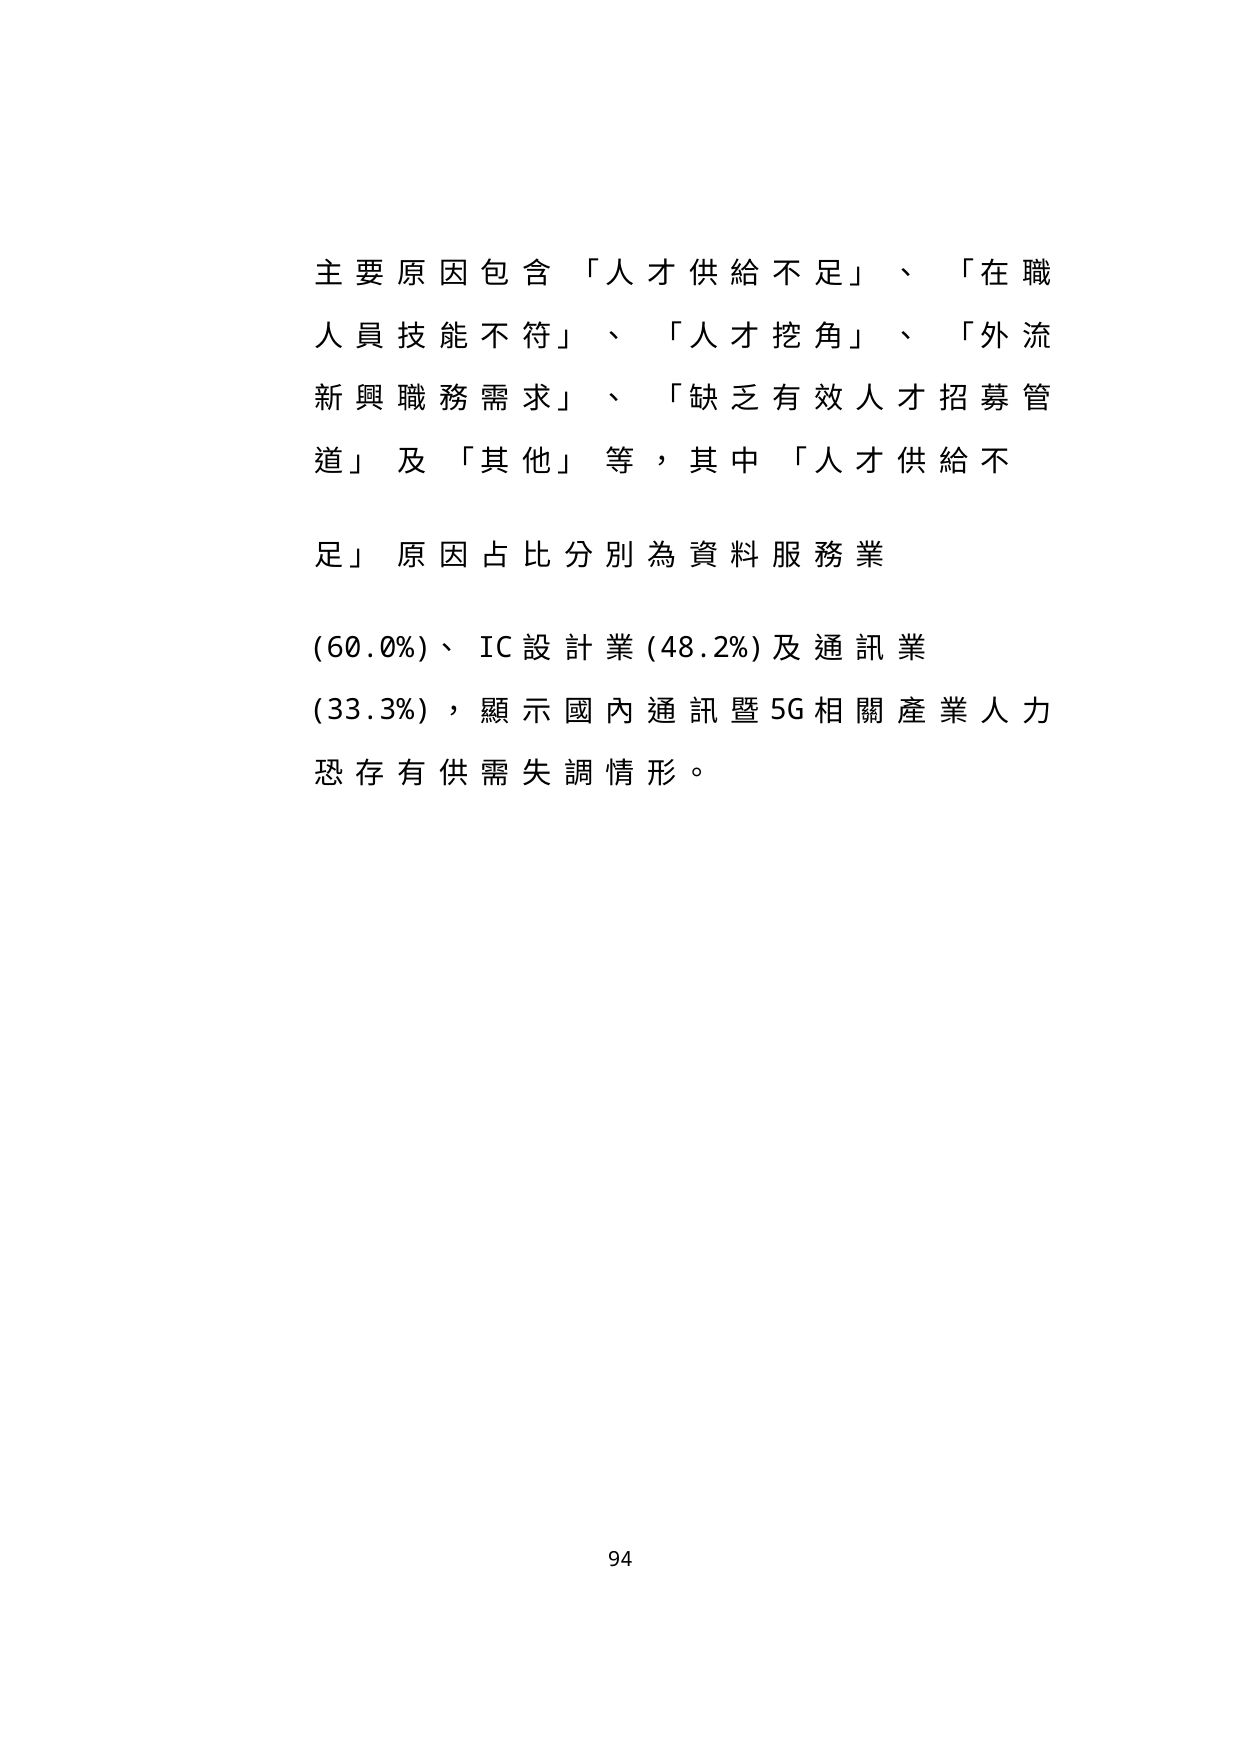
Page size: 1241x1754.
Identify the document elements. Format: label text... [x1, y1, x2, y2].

text 主要原因包含「人才供給不足」、「在職人員技能不符」、「人才挖角」、「外流新興職務需求」、「缺乏有效人才招募管道」及「其他」等，其中「人才供給不足」原因占比分別為資料服務業(60.0%)、IC設計業(48.2%)及通訊業(33.3%)，顯示國內通訊暨5G相關產業人力恐存有供需失調情形。 [271, 229, 1058, 792]
